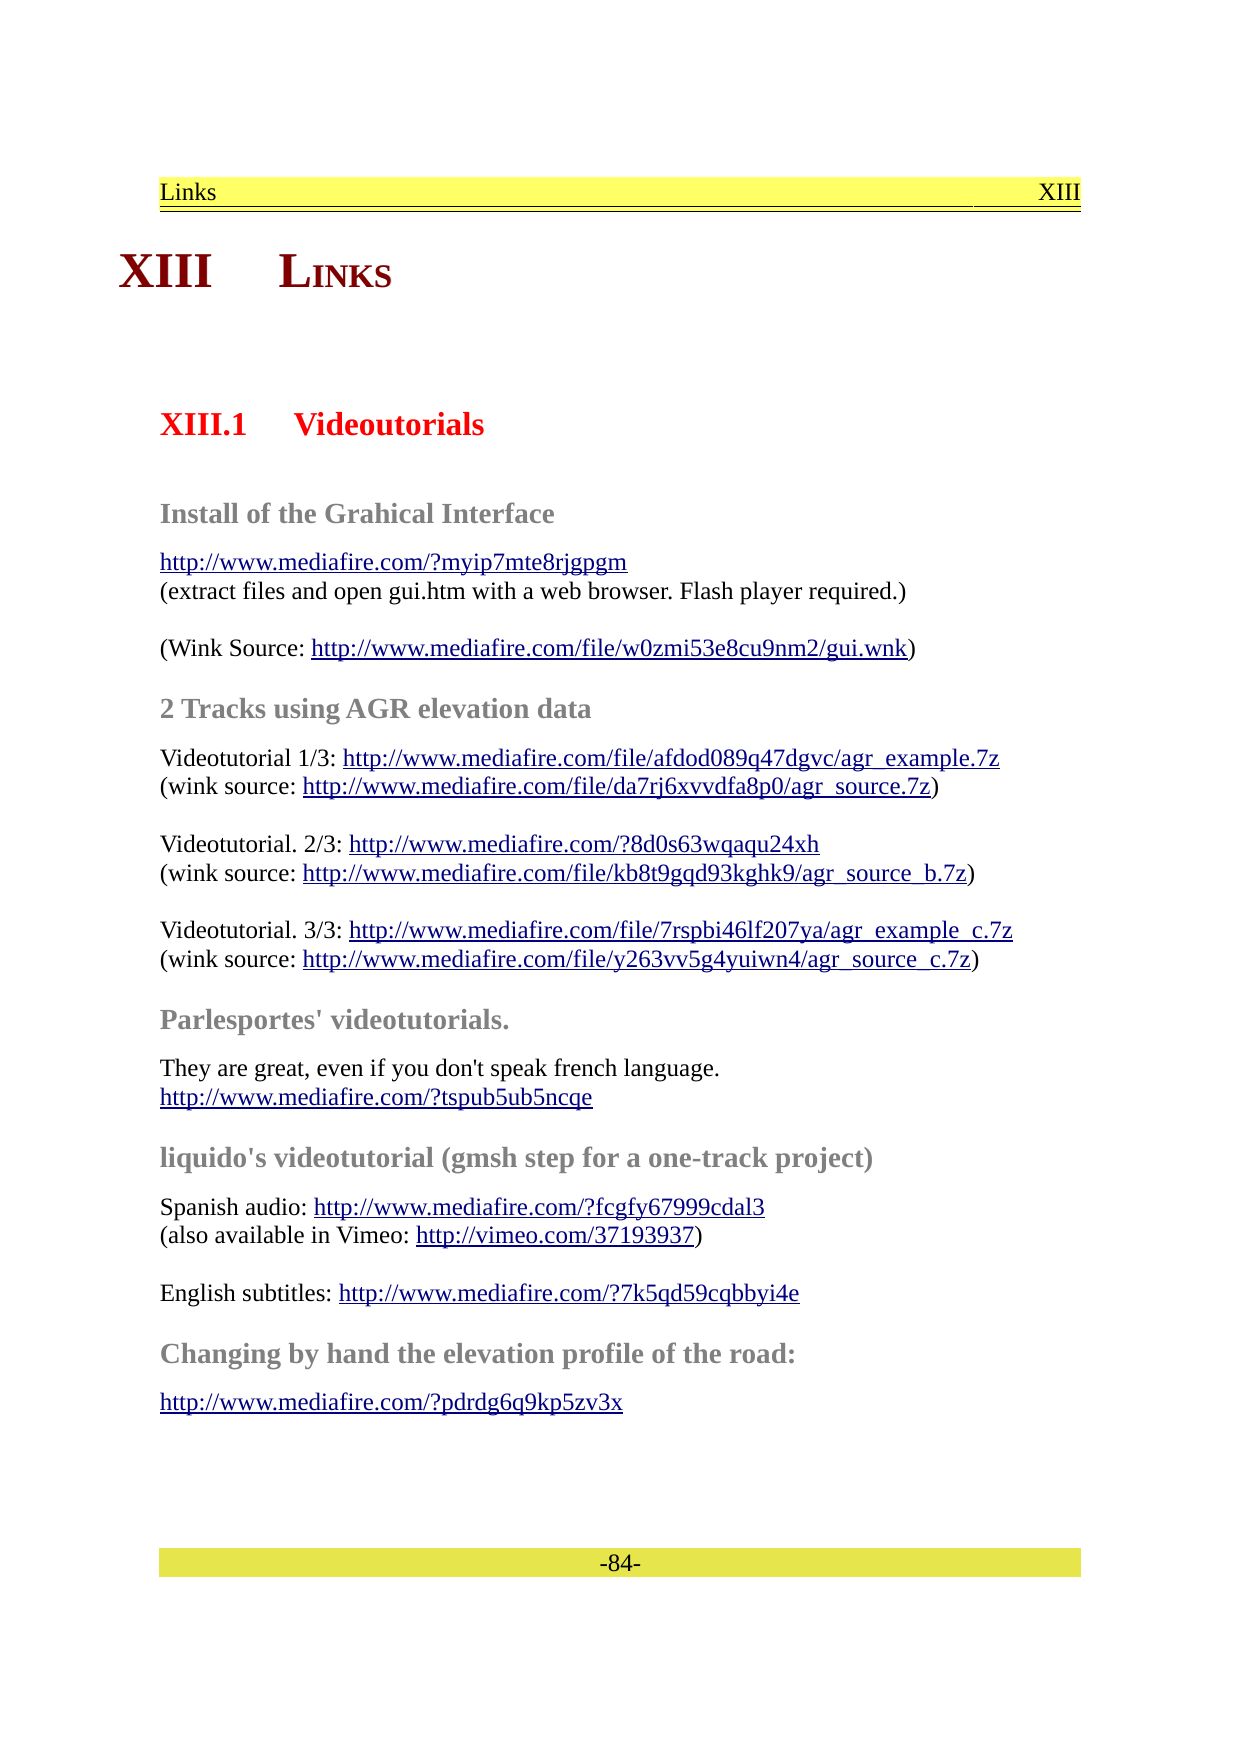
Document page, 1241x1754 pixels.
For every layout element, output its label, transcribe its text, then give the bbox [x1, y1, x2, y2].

text Videotutorial 1/3: http://www.mediafire.com/file/afdod089q47dgvc/agr_example.7z [159, 743, 1081, 771]
text (extract files and open gui.htm with a web browser. Flash player required.) [159, 576, 1081, 604]
text (Wink Source: http://www.mediafire.com/file/w0zmi53e8cu9nm2/gui.wnk) [159, 633, 1081, 662]
text Spanish audio: http://www.mediafire.com/?fcgfy67999cdal3 [159, 1192, 1081, 1220]
subtitle Videoutorials [159, 404, 1081, 443]
text (wink source: http://www.mediafire.com/file/da7rj6xvvdfa8p0/agr_source.7z) [159, 771, 1081, 800]
subtitle Install of the Grahical Interface [159, 496, 1081, 529]
text http://www.mediafire.com/?myip7mte8rjgpgm [159, 547, 1081, 576]
text (wink source: http://www.mediafire.com/file/kb8t9gqd93kghk9/agr_source_b.7z) [159, 858, 1081, 886]
subtitle Parlesportes' videotutorials. [159, 1002, 1081, 1036]
text (wink source: http://www.mediafire.com/file/y263vv5g4yuiwn4/agr_source_c.7z) [159, 944, 1081, 973]
subtitle Links [118, 240, 1081, 298]
subtitle 2 Tracks using AGR elevation data [159, 691, 1081, 725]
subtitle Changing by hand the elevation profile of the road: [159, 1336, 1081, 1370]
text Videotutorial. 3/3: http://www.mediafire.com/file/7rspbi46lf207ya/agr_example_c.7z [159, 915, 1081, 944]
text They are great, even if you don't speak french language. [159, 1053, 1081, 1082]
text English subtitles: http://www.mediafire.com/?7k5qd59cqbbyi4e [159, 1278, 1081, 1307]
text http://www.mediafire.com/?pdrdg6q9kp5zv3x [159, 1387, 1081, 1416]
text Videotutorial. 2/3: http://www.mediafire.com/?8d0s63wqaqu24xh [159, 829, 1081, 858]
text (also available in Vimeo: http://vimeo.com/37193937) [159, 1220, 1081, 1249]
subtitle liquido's videotutorial (gmsh step for a one-track project) [159, 1140, 1081, 1174]
text http://www.mediafire.com/?tspub5ub5ncqe [159, 1082, 1081, 1111]
